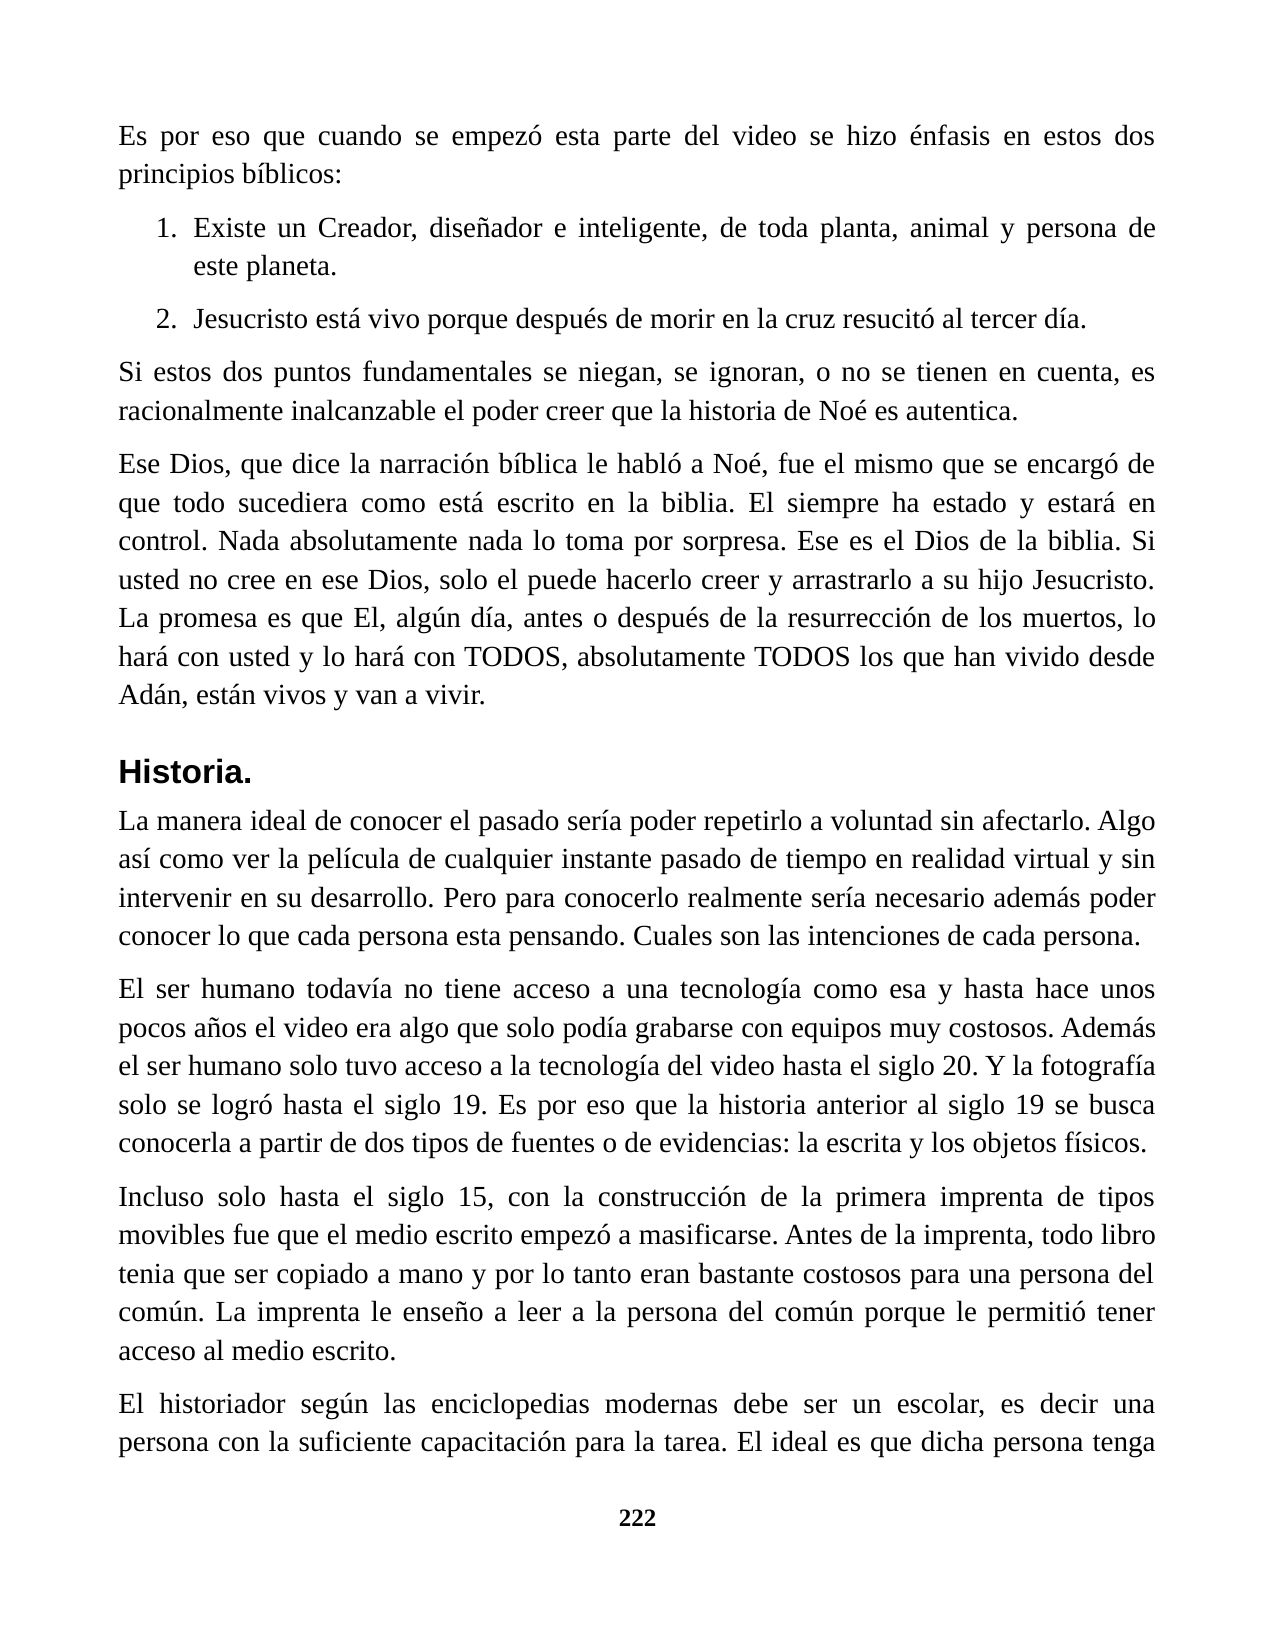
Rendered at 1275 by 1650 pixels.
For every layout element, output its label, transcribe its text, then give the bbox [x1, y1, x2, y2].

list Existe un Creador, diseñador e inteligente, de toda planta, animal y persona de este planeta. [156, 210, 1157, 282]
subtitle Historia. [118, 751, 1157, 790]
list Jesucristo está vivo porque después de morir en la cruz resucitó al tercer día. [156, 301, 1157, 335]
text Si estos dos puntos fundamentales se niegan, se ignoran, o no se tienen en cuenta, es racionalmente inalcanzable el poder creer que la historia de Noé es autentica. [118, 354, 1157, 427]
text Ese Dios, que dice la narración bíblica le habló a Noé, fue el mismo que se encargó de que todo sucediera como está escrito en la biblia. El siempre ha estado y estará en control. Nada absolutamente nada lo toma por sorpresa. Ese es el Dios de la biblia. Si usted no cree en ese Dios, solo el puede hacerlo creer y arrastrarlo a su hijo Jesucristo. La promesa es que El, algún día, antes o después de la resurrección de los muertos, lo hará con usted y lo hará con TODOS, absolutamente TODOS los que han vivido desde Adán, están vivos y van a vivir. [118, 446, 1157, 711]
text Es por eso que cuando se empezó esta parte del video se hizo énfasis en estos dos principios bíblicos: [118, 118, 1157, 190]
text El historiador según las enciclopedias modernas debe ser un escolar, es decir una persona con la suficiente capacitación para la tarea. El ideal es que dicha persona tenga [118, 1386, 1157, 1458]
text El ser humano todavía no tiene acceso a una tecnología como esa y hasta hace unos pocos años el video era algo que solo podía grabarse con equipos muy costosos. Además el ser humano solo tuvo acceso a la tecnología del video hasta el siglo 20. Y la fotografía solo se logró hasta el siglo 19. Es por eso que la historia anterior al siglo 19 se busca conocerla a partir de dos tipos de fuentes o de evidencias: la escrita y los objetos físicos. [118, 971, 1157, 1159]
text Incluso solo hasta el siglo 15, con la construcción de la primera imprenta de tipos movibles fue que el medio escrito empezó a masificarse. Antes de la imprenta, todo libro tenia que ser copiado a mano y por lo tanto eran bastante costosos para una persona del común. La imprenta le enseño a leer a la persona del común porque le permitió tener acceso al medio escrito. [118, 1179, 1157, 1366]
text La manera ideal de conocer el pasado sería poder repetirlo a voluntad sin afectarlo. Algo así como ver la película de cualquier instante pasado de tiempo en realidad virtual y sin intervenir en su desarrollo. Pero para conocerlo realmente sería necesario además poder conocer lo que cada persona esta pensando. Cuales son las intenciones de cada persona. [118, 803, 1157, 952]
